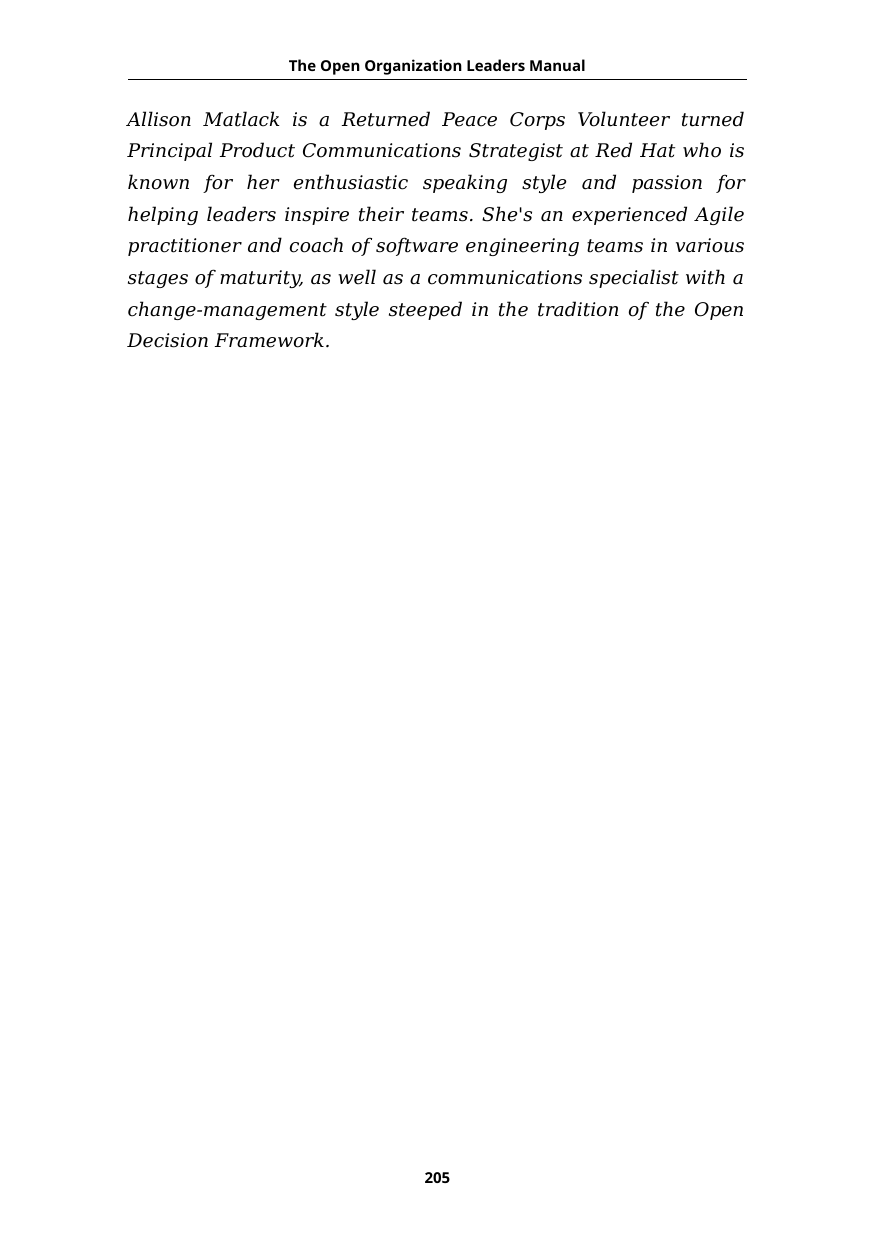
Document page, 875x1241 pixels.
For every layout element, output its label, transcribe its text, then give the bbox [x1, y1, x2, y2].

text Allison Matlack is a Returned Peace Corps Volunteer turned Principal Product Communications Strategist at Red Hat who is known for her enthusiastic speaking style and passion for helping leaders inspire their teams. She's an experienced Agile practitioner and coach of software engineering teams in various stages of maturity, as well as a communications specialist with a change-management style steeped in the tradition of the Open Decision Framework. [127, 109, 747, 352]
